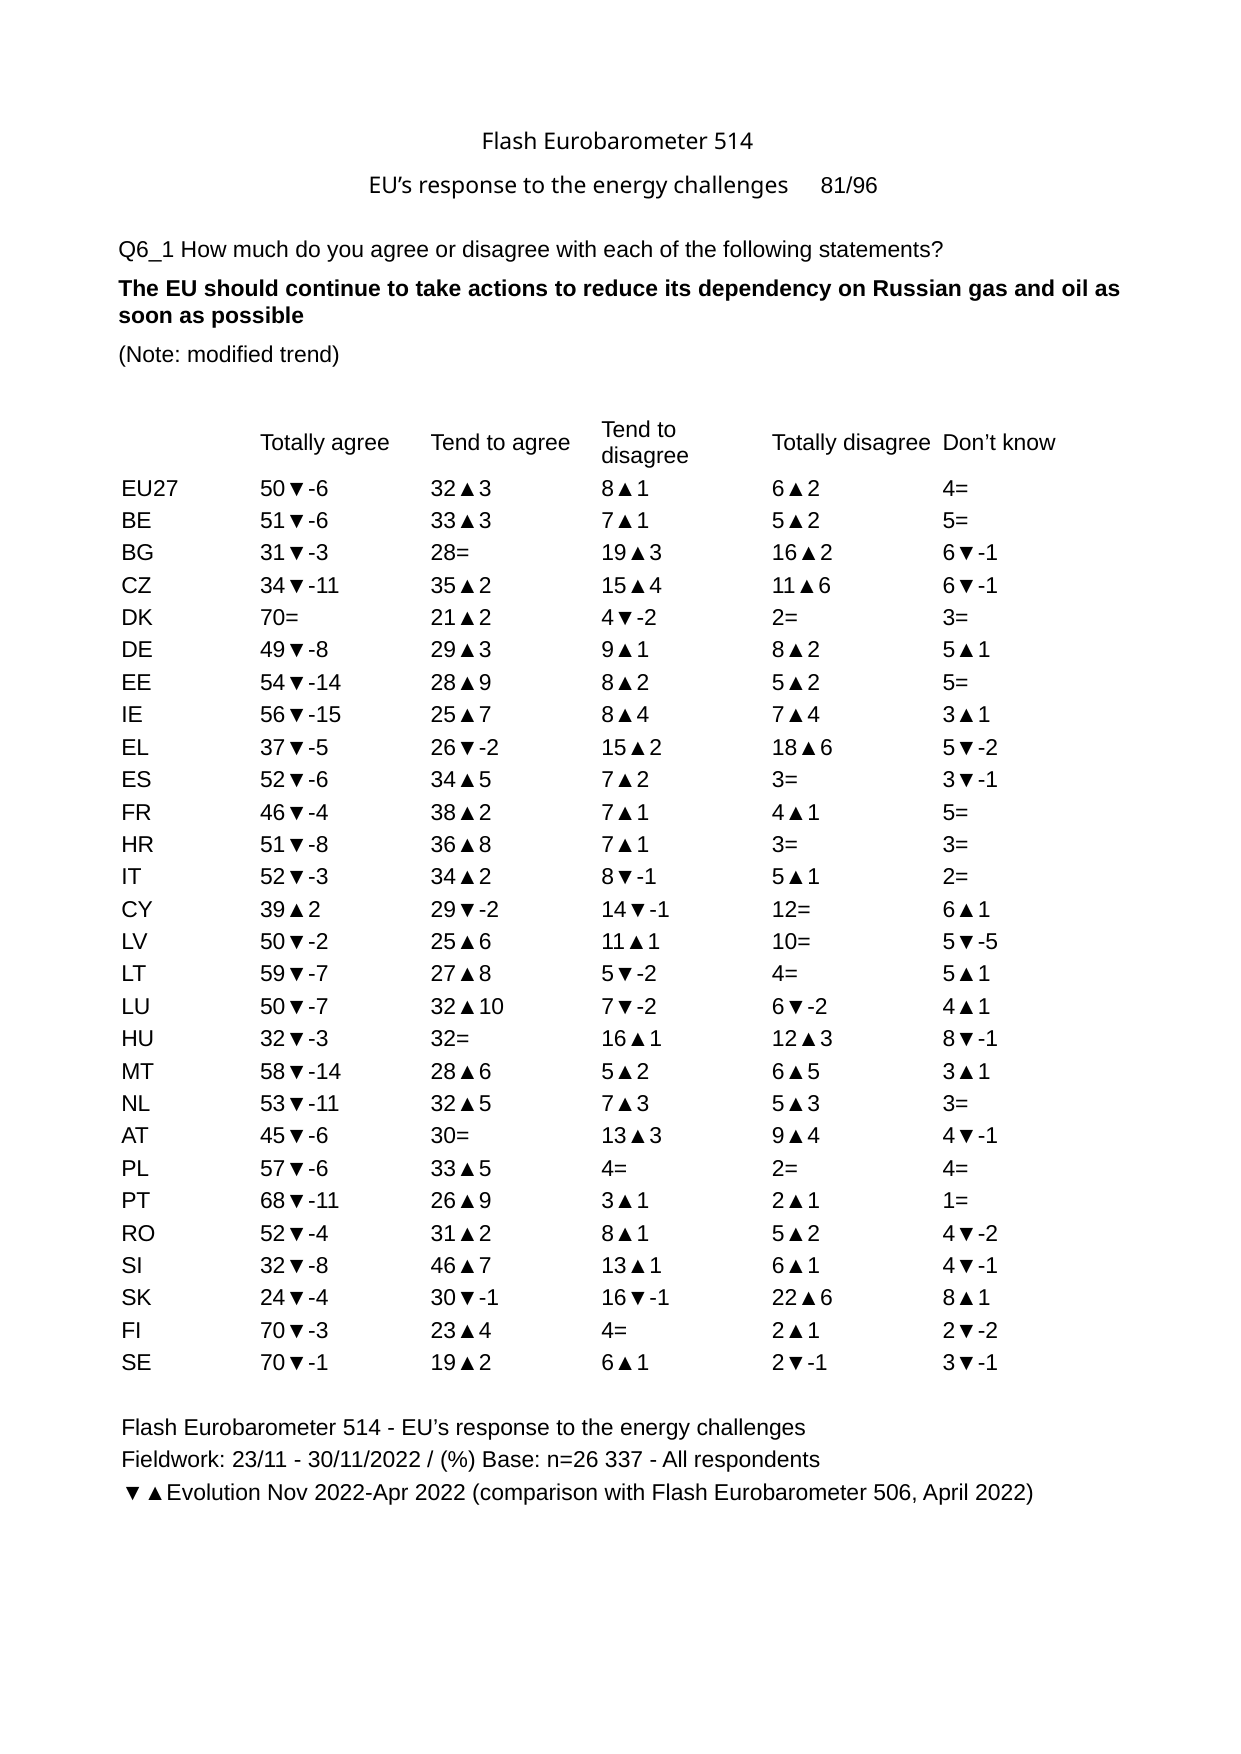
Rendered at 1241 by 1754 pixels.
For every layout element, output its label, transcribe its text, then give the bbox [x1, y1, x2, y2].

table_cell RO [118, 1217, 257, 1249]
table_cell 14▼-1 [598, 893, 769, 925]
table_cell 46▲7 [428, 1249, 598, 1281]
table_cell 32▲3 [428, 471, 598, 504]
table_cell 2▼-2 [939, 1314, 1110, 1346]
table_cell 4▼-2 [939, 1217, 1110, 1249]
table_cell [257, 1379, 427, 1411]
table_cell 5▲1 [939, 634, 1110, 666]
table_cell IE [118, 698, 257, 731]
table_cell Fieldwork: 23/11 - 30/11/2022 / (%) Base: n=26 337 - All respondents [118, 1443, 1110, 1476]
table_cell CY [118, 893, 257, 925]
table_header Totally disagree [769, 413, 939, 471]
table_cell HU [118, 1022, 257, 1054]
table_cell 5▲1 [769, 860, 939, 893]
table_cell 68▼-11 [257, 1184, 427, 1217]
table_cell 31▲2 [428, 1217, 598, 1249]
table_cell 4= [598, 1314, 769, 1346]
table_cell 4▼-1 [939, 1249, 1110, 1281]
table_cell 2= [769, 1152, 939, 1184]
table_cell 8▲1 [598, 471, 769, 504]
table_cell 4= [769, 958, 939, 990]
table_cell 7▼-2 [598, 990, 769, 1022]
table_cell 4▼-1 [939, 1119, 1110, 1152]
table_cell [118, 1379, 257, 1411]
table_cell 33▲5 [428, 1152, 598, 1184]
table_cell 37▼-5 [257, 731, 427, 763]
table_cell FR [118, 795, 257, 828]
table_cell 19▲2 [428, 1346, 598, 1378]
table_cell 54▼-14 [257, 666, 427, 698]
table_cell MT [118, 1055, 257, 1087]
table_cell 5= [939, 504, 1110, 536]
table_cell 5▼-5 [939, 925, 1110, 957]
table_cell 5▲3 [769, 1087, 939, 1119]
table_cell 18▲6 [769, 731, 939, 763]
table_cell DE [118, 634, 257, 666]
table_cell 13▲3 [598, 1119, 769, 1152]
table_cell 70▼-3 [257, 1314, 427, 1346]
table_cell 30▼-1 [428, 1281, 598, 1314]
table_cell BE [118, 504, 257, 536]
table_cell 25▲7 [428, 698, 598, 731]
table_cell 52▼-4 [257, 1217, 427, 1249]
table_cell 15▲2 [598, 731, 769, 763]
table_cell 34▼-11 [257, 569, 427, 601]
table_cell 4= [939, 471, 1110, 504]
table_cell [939, 1379, 1110, 1411]
table_cell 1= [939, 1184, 1110, 1217]
table_cell 32= [428, 1022, 598, 1054]
table_cell 6▲1 [939, 893, 1110, 925]
table_cell NL [118, 1087, 257, 1119]
table_cell 5▼-2 [598, 958, 769, 990]
table_cell ▼▲Evolution Nov 2022-Apr 2022 (comparison with Flash Eurobarometer 506, April 2022) [118, 1476, 1110, 1508]
table_cell [769, 1379, 939, 1411]
table_cell 26▼-2 [428, 731, 598, 763]
table_cell 32▲10 [428, 990, 598, 1022]
table_cell 57▼-6 [257, 1152, 427, 1184]
table_cell 10= [769, 925, 939, 957]
table_header Totally agree [257, 413, 427, 471]
table_cell PL [118, 1152, 257, 1184]
table_cell 12= [769, 893, 939, 925]
text (Note: modified trend) [118, 341, 1122, 367]
table_cell EL [118, 731, 257, 763]
table_cell 8▲2 [769, 634, 939, 666]
text The EU should continue to take actions to reduce its dependency on Russian gas and oil as soon as possible [118, 275, 1122, 328]
table_cell CZ [118, 569, 257, 601]
table_cell 8▼-1 [598, 860, 769, 893]
table_cell ES [118, 763, 257, 795]
table_cell 5▼-2 [939, 731, 1110, 763]
table_cell 31▼-3 [257, 536, 427, 569]
table_cell 53▼-11 [257, 1087, 427, 1119]
table_cell [598, 1379, 769, 1411]
table_cell 3▲1 [598, 1184, 769, 1217]
table_cell 39▲2 [257, 893, 427, 925]
table_cell 29▲3 [428, 634, 598, 666]
table_cell 3▼-1 [939, 763, 1110, 795]
table_cell 13▲1 [598, 1249, 769, 1281]
table_cell 15▲4 [598, 569, 769, 601]
table_header Tend to disagree [598, 413, 769, 471]
table_cell 6▼-2 [769, 990, 939, 1022]
table_cell 56▼-15 [257, 698, 427, 731]
table_cell 34▲5 [428, 763, 598, 795]
table_cell 2= [769, 601, 939, 633]
table_cell 2▲1 [769, 1184, 939, 1217]
table_cell 2= [939, 860, 1110, 893]
table_header [118, 413, 257, 471]
table_cell 30= [428, 1119, 598, 1152]
table_cell 19▲3 [598, 536, 769, 569]
table_cell 25▲6 [428, 925, 598, 957]
table_cell IT [118, 860, 257, 893]
table_cell 6▲1 [598, 1346, 769, 1378]
table_cell 23▲4 [428, 1314, 598, 1346]
table_cell 5▲2 [769, 504, 939, 536]
table_cell 5= [939, 666, 1110, 698]
table_cell 3= [939, 1087, 1110, 1119]
table_cell 52▼-6 [257, 763, 427, 795]
table_cell 3▲1 [939, 698, 1110, 731]
table_cell EE [118, 666, 257, 698]
table_cell 46▼-4 [257, 795, 427, 828]
table_cell 5▲2 [598, 1055, 769, 1087]
table_cell 3= [939, 601, 1110, 633]
table_cell 26▲9 [428, 1184, 598, 1217]
table_cell 16▼-1 [598, 1281, 769, 1314]
table_cell 45▼-6 [257, 1119, 427, 1152]
table_cell 8▲1 [939, 1281, 1110, 1314]
table_cell 8▲4 [598, 698, 769, 731]
table_cell 5= [939, 795, 1110, 828]
table_cell 50▼-7 [257, 990, 427, 1022]
table_cell 70= [257, 601, 427, 633]
table_cell 5▲2 [769, 1217, 939, 1249]
table_header Tend to agree [428, 413, 598, 471]
table_cell 11▲6 [769, 569, 939, 601]
table_cell SE [118, 1346, 257, 1378]
table_cell 8▲2 [598, 666, 769, 698]
table_cell 16▲1 [598, 1022, 769, 1054]
table_cell 7▲1 [598, 504, 769, 536]
table_cell 4= [939, 1152, 1110, 1184]
table_cell 3= [939, 828, 1110, 860]
table_cell 7▲1 [598, 795, 769, 828]
table_cell 3▼-1 [939, 1346, 1110, 1378]
table_cell 5▲2 [769, 666, 939, 698]
table_cell PT [118, 1184, 257, 1217]
table_cell 3▲1 [939, 1055, 1110, 1087]
table_cell 51▼-8 [257, 828, 427, 860]
table_cell 28▲6 [428, 1055, 598, 1087]
table_cell 7▲3 [598, 1087, 769, 1119]
table_cell 4▲1 [769, 795, 939, 828]
table_header Don’t know [939, 413, 1110, 471]
table_cell 32▼-8 [257, 1249, 427, 1281]
table_cell 24▼-4 [257, 1281, 427, 1314]
table_cell 6▲5 [769, 1055, 939, 1087]
table_cell 27▲8 [428, 958, 598, 990]
table_cell 50▼-2 [257, 925, 427, 957]
table_cell 22▲6 [769, 1281, 939, 1314]
table_cell 4▼-2 [598, 601, 769, 633]
table_cell 9▲1 [598, 634, 769, 666]
table_cell AT [118, 1119, 257, 1152]
table_cell 6▲2 [769, 471, 939, 504]
table_cell 35▲2 [428, 569, 598, 601]
table_cell 52▼-3 [257, 860, 427, 893]
table_cell 3= [769, 763, 939, 795]
table_cell 38▲2 [428, 795, 598, 828]
table_cell 36▲8 [428, 828, 598, 860]
table_cell 16▲2 [769, 536, 939, 569]
table_cell 8▼-1 [939, 1022, 1110, 1054]
table_cell 6▲1 [769, 1249, 939, 1281]
table_cell 4= [598, 1152, 769, 1184]
table_cell DK [118, 601, 257, 633]
table_cell 7▲2 [598, 763, 769, 795]
table_cell 28▲9 [428, 666, 598, 698]
table_cell 2▲1 [769, 1314, 939, 1346]
table_cell 34▲2 [428, 860, 598, 893]
table_cell 11▲1 [598, 925, 769, 957]
table_cell 2▼-1 [769, 1346, 939, 1378]
table_cell LU [118, 990, 257, 1022]
table_cell 51▼-6 [257, 504, 427, 536]
table_cell 6▼-1 [939, 536, 1110, 569]
table_cell FI [118, 1314, 257, 1346]
table_cell EU27 [118, 471, 257, 504]
table_cell SK [118, 1281, 257, 1314]
table_cell 58▼-14 [257, 1055, 427, 1087]
table_cell LT [118, 958, 257, 990]
table_cell Flash Eurobarometer 514 - EU’s response to the energy challenges [118, 1411, 1110, 1443]
table_cell 8▲1 [598, 1217, 769, 1249]
table_cell 4▲1 [939, 990, 1110, 1022]
table_cell 5▲1 [939, 958, 1110, 990]
table_cell 32▲5 [428, 1087, 598, 1119]
table_cell 29▼-2 [428, 893, 598, 925]
table_cell BG [118, 536, 257, 569]
table_cell 59▼-7 [257, 958, 427, 990]
table_cell 32▼-3 [257, 1022, 427, 1054]
table_cell 70▼-1 [257, 1346, 427, 1378]
table_cell [428, 1379, 598, 1411]
table_cell 50▼-6 [257, 471, 427, 504]
table_cell 28= [428, 536, 598, 569]
table_cell 9▲4 [769, 1119, 939, 1152]
table_cell 21▲2 [428, 601, 598, 633]
table_cell SI [118, 1249, 257, 1281]
table_cell LV [118, 925, 257, 957]
text Q6_1 How much do you agree or disagree with each of the following statements? [118, 236, 1122, 262]
table_cell HR [118, 828, 257, 860]
table_cell 3= [769, 828, 939, 860]
table_cell 33▲3 [428, 504, 598, 536]
table_cell 7▲1 [598, 828, 769, 860]
table_cell 7▲4 [769, 698, 939, 731]
table_cell 49▼-8 [257, 634, 427, 666]
table_cell 6▼-1 [939, 569, 1110, 601]
table_cell 12▲3 [769, 1022, 939, 1054]
